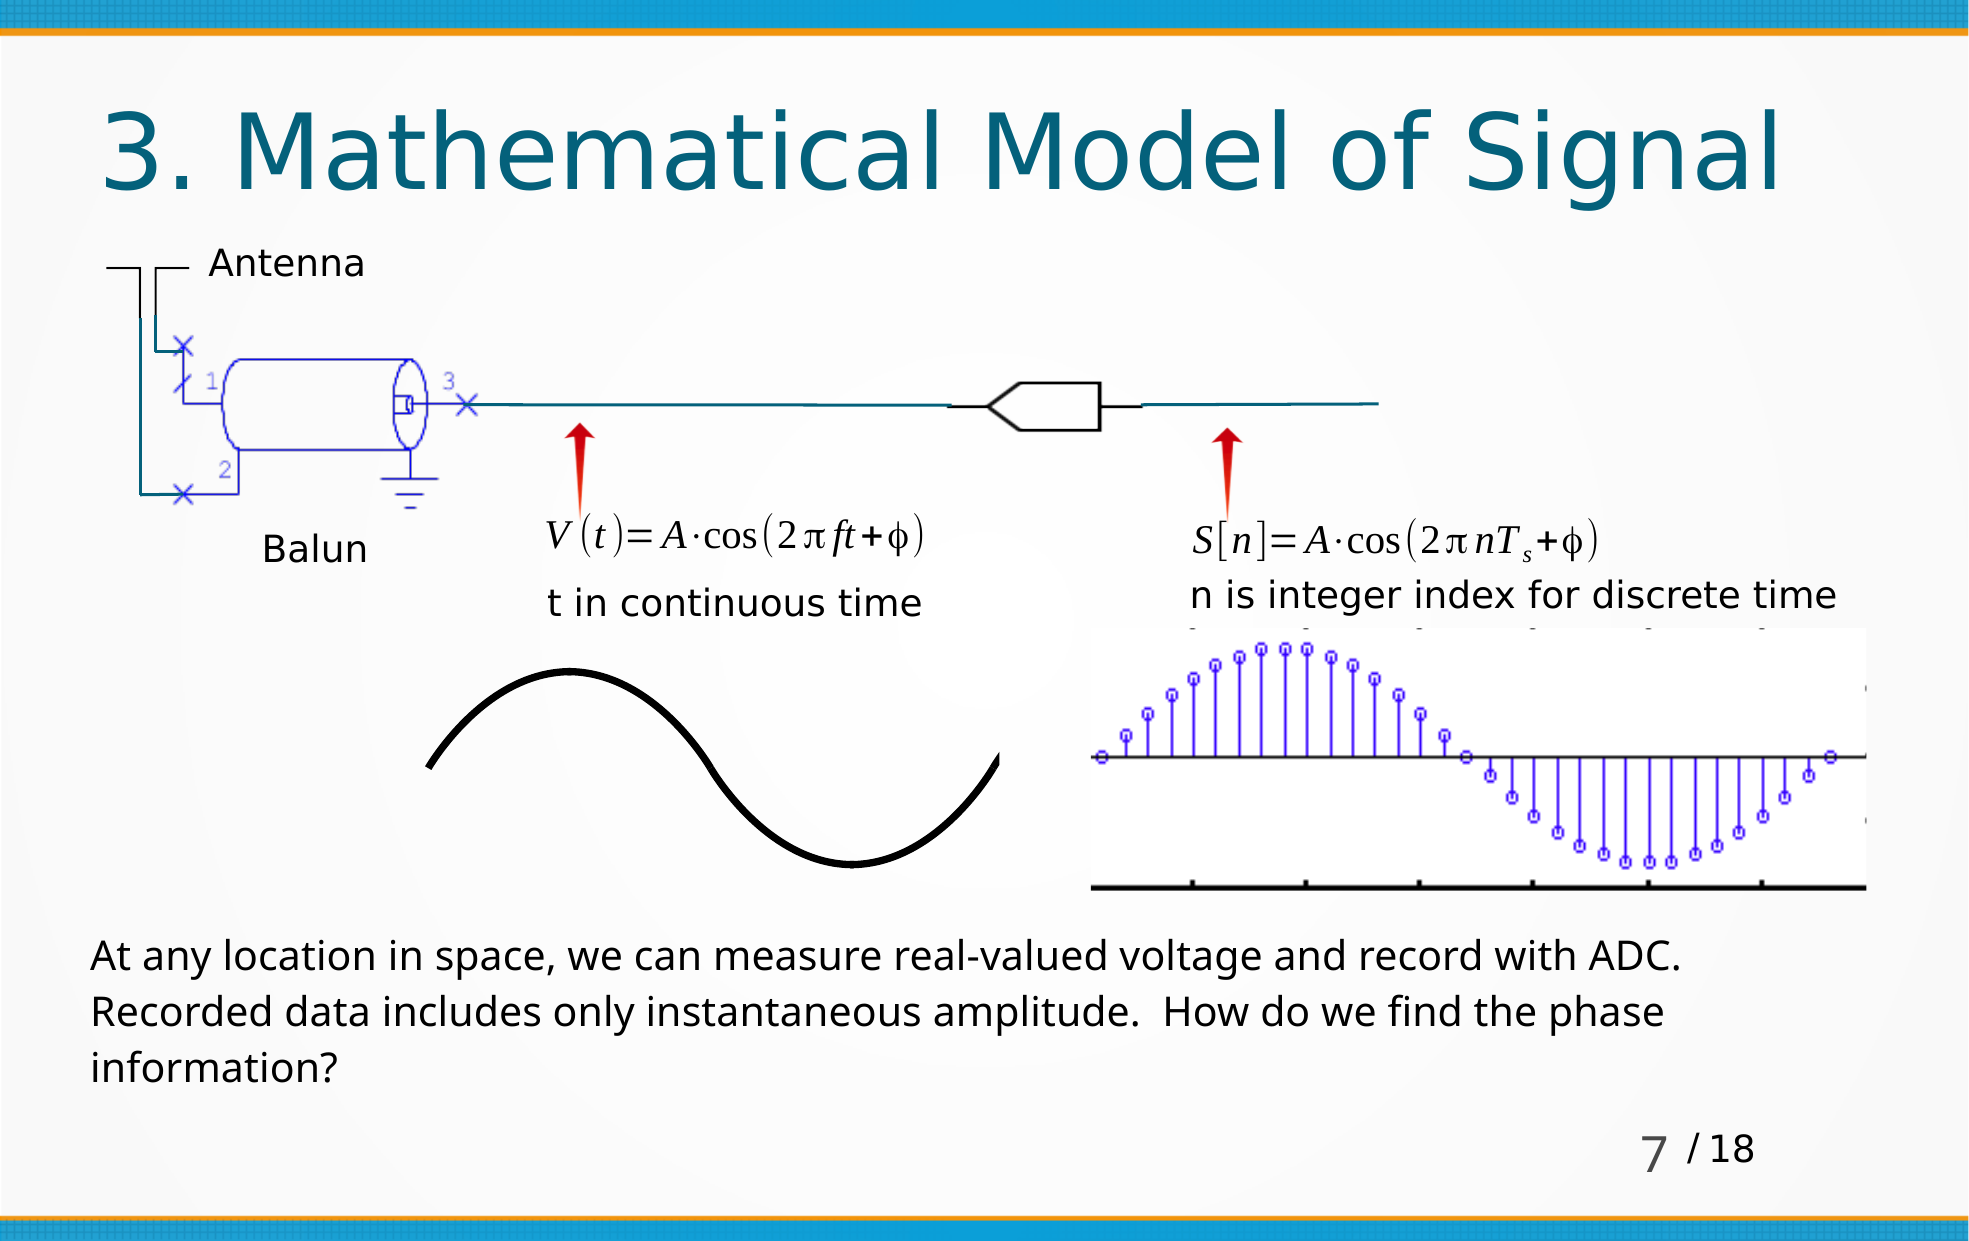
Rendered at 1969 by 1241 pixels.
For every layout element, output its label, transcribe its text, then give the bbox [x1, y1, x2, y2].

text_box n is integer index for discrete time [1183, 532, 1849, 628]
text_box t in continuous time [541, 539, 1000, 666]
text_box Balun [255, 489, 386, 609]
title 3. Mathematical Model of Signal [98, 49, 1870, 257]
chart [538, 510, 932, 561]
text_box Antenna [202, 204, 386, 323]
list At any location in space, we can measure real-valued voltage and record with ADC. Recorded data includes only instantaneous amplitude. How do we find the phase information? [36, 926, 1876, 1098]
chart [1184, 515, 1607, 532]
picture [0, 0, 1969, 1241]
